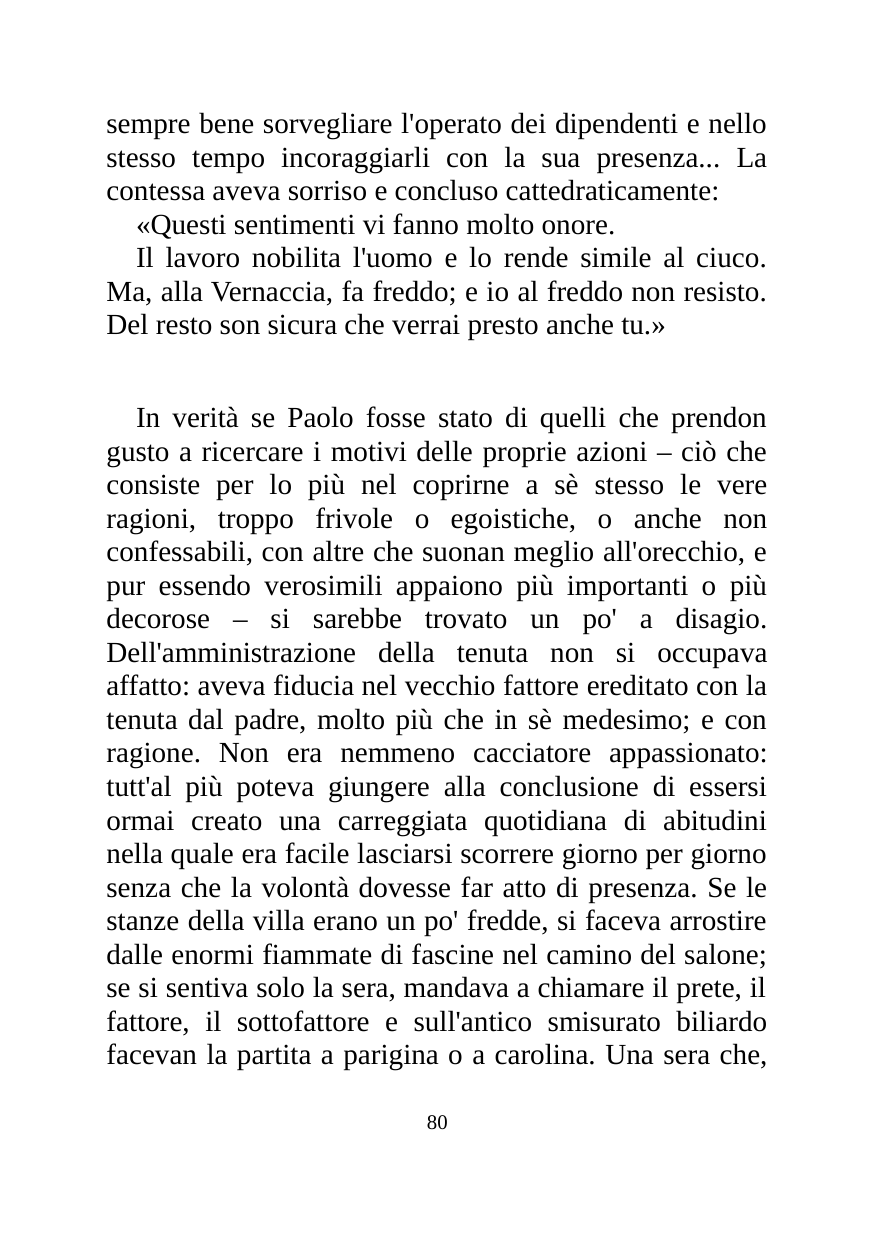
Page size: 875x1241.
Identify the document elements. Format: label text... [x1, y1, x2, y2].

text sempre bene sorvegliare l'operato dei dipendenti e nello stesso tempo incoraggiarli con la sua presenza... La contessa aveva sorriso e concluso cattedraticamente: [106, 106, 768, 207]
text «Questi sentimenti vi fanno molto onore. [106, 207, 768, 240]
text Il lavoro nobilita l'uomo e lo rende simile al ciuco. Ma, alla Vernaccia, fa freddo; e io al freddo non resisto. Del resto son sicura che verrai presto anche tu.» [106, 240, 768, 341]
text In verità se Paolo fosse stato di quelli che prendon gusto a ricercare i motivi delle proprie azioni – ciò che consiste per lo più nel coprirne a sè stesso le vere ragioni, troppo frivole o egoistiche, o anche non confessabili, con altre che suonan meglio all'orecchio, e pur essendo verosimili appaiono più importanti o più decorose – si sarebbe trovato un po' a disagio. Dell'amministrazione della tenuta non si occupava affatto: aveva fiducia nel vecchio fattore ereditato con la tenuta dal padre, molto più che in sè medesimo; e con ragione. Non era nemmeno cacciatore appassionato: tutt'al più poteva giungere alla conclusione di essersi ormai creato una carreggiata quotidiana di abitudini nella quale era facile lasciarsi scorrere giorno per giorno senza che la volontà dovesse far atto di presenza. Se le stanze della villa erano un po' fredde, si faceva arrostire dalle enormi fiammate di fascine nel camino del salone; se si sentiva solo la sera, mandava a chiamare il prete, il fattore, il sottofattore e sull'antico smisurato biliardo facevan la partita a parigina o a carolina. Una sera che, [106, 400, 768, 1071]
